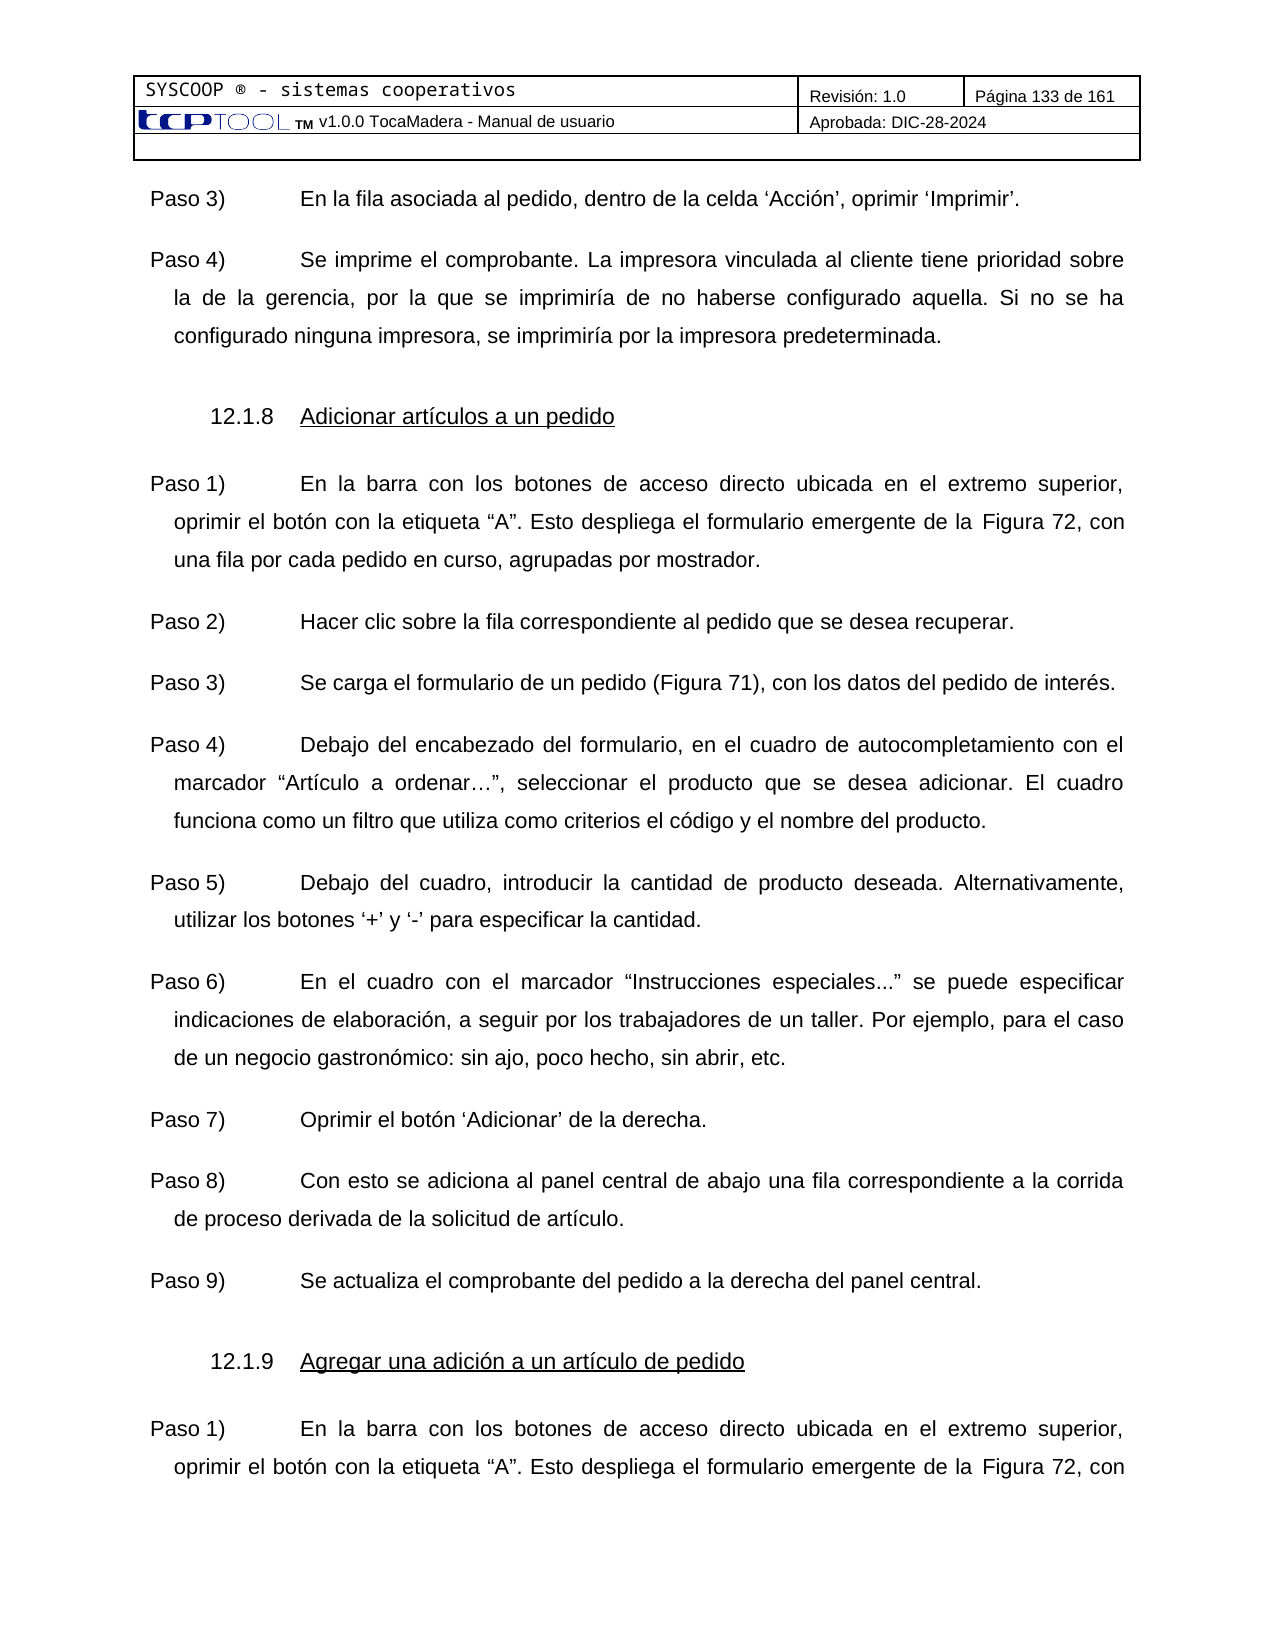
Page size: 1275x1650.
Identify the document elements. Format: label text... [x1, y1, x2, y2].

subtitle Adicionar artículos a un pedido [210, 403, 1125, 429]
picture [138, 110, 290, 130]
list Oprimir el botón ‘Adicionar’ de la derecha. [150, 1106, 1125, 1132]
list Hacer clic sobre la fila correspondiente al pedido que se desea recuperar. [150, 608, 1125, 634]
list Se carga el formulario de un pedido (Figura 71), con los datos del pedido de interés. [150, 670, 1125, 696]
list Se actualiza el comprobante del pedido a la derecha del panel central. [150, 1268, 1125, 1293]
list Debajo del cuadro, introducir la cantidad de producto deseada. Alternativamente, utilizar los botones ‘+’ y ‘-’ para especificar la cantidad. [150, 869, 1125, 932]
list Debajo del encabezado del formulario, en el cuadro de autocompletamiento con el marcador “Artículo a ordenar…”, seleccionar el producto que se desea adicionar. El cuadro funciona como un filtro que utiliza como criterios el código y el nombre del producto. [150, 732, 1125, 833]
list En la fila asociada al pedido, dentro de la celda ‘Acción’, oprimir ‘Imprimir’. [150, 186, 1125, 211]
list En la barra con los botones de acceso directo ubicada en el extremo superior, oprimir el botón con la etiqueta “A”. Esto despliega el formulario emergente de la Figura 72, con una fila por cada pedido en curso, agrupadas por mostrador. [150, 471, 1125, 572]
list En el cuadro con el marcador “Instrucciones especiales...” se puede especificar indicaciones de elaboración, a seguir por los trabajadores de un taller. Por ejemplo, para el caso de un negocio gastronómico: sin ajo, poco hecho, sin abrir, etc. [150, 969, 1125, 1070]
list Se imprime el comprobante. La impresora vinculada al cliente tiene prioridad sobre la de la gerencia, por la que se imprimiría de no haberse configurado aquella. Si no se ha configurado ninguna impresora, se imprimiría por la impresora predeterminada. [150, 247, 1125, 348]
subtitle Agregar una adición a un artículo de pedido [210, 1348, 1125, 1374]
list En la barra con los botones de acceso directo ubicada en el extremo superior, oprimir el botón con la etiqueta “A”. Esto despliega el formulario emergente de la Figura 72, con [150, 1416, 1125, 1479]
list Con esto se adiciona al panel central de abajo una fila correspondiente a la corrida de proceso derivada de la solicitud de artículo. [150, 1168, 1125, 1231]
